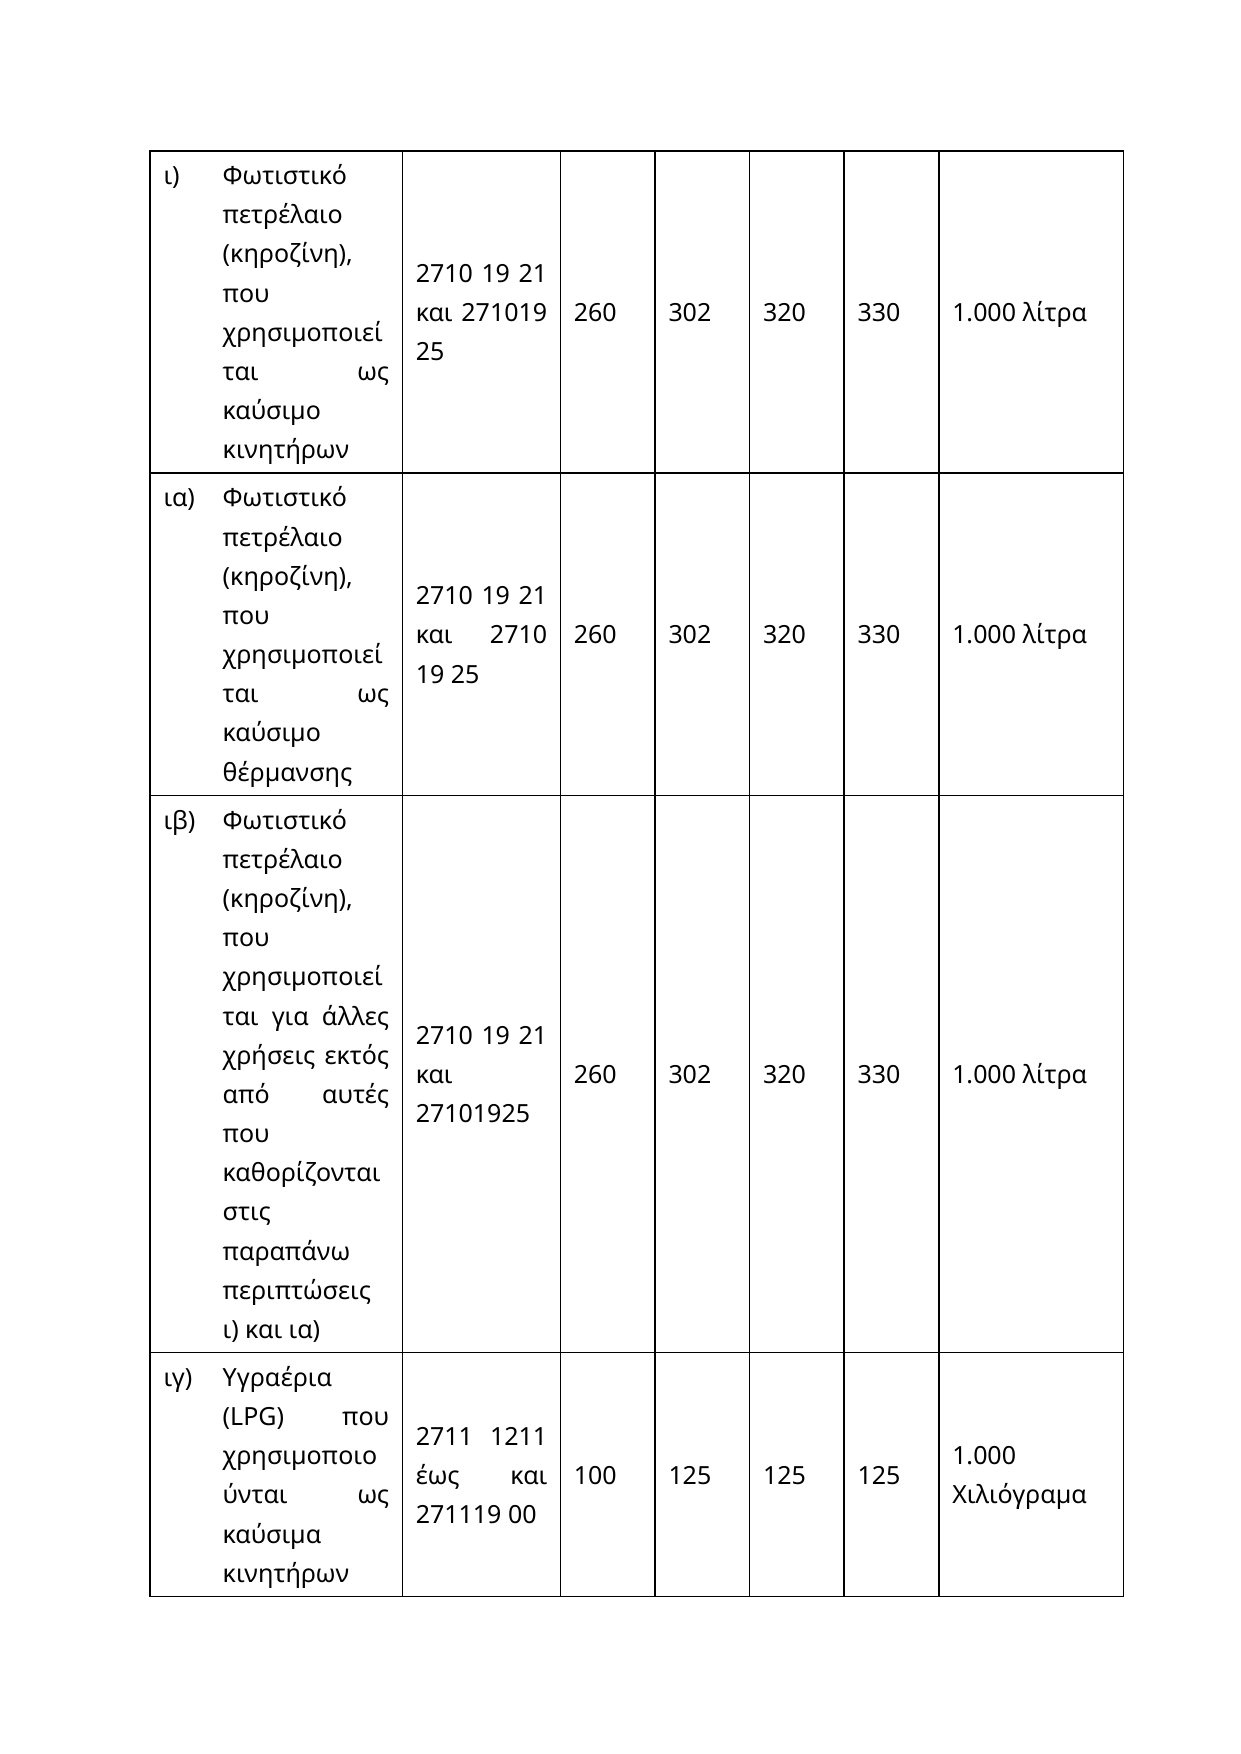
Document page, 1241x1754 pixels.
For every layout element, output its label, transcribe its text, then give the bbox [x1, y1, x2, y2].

table_cell 2710 19 21 και 271019 25 [403, 152, 560, 472]
table_cell 1.000 Χιλιόγραμα [940, 1353, 1123, 1596]
table_cell 260 [561, 474, 654, 794]
table_cell 302 [656, 152, 749, 472]
table_cell 125 [656, 1353, 749, 1596]
table_cell 330 [845, 152, 938, 472]
table_cell ι) Φωτιστικό πετρέλαιο (κηροζίνη), που χρησιμοποιείται ως καύσιμο κινητήρων [151, 152, 402, 472]
table_cell 320 [750, 474, 843, 794]
table_cell 100 [561, 1353, 654, 1596]
table_cell 1.000 λίτρα [940, 474, 1123, 794]
table_cell 2711 1211 έως και 271119 00 [403, 1353, 560, 1596]
table_cell 1.000 λίτρα [940, 796, 1123, 1352]
table_cell 2710 19 21 και 2710 19 25 [403, 474, 560, 794]
table_cell 330 [845, 474, 938, 794]
table_cell ιγ) Υγραέρια (LPG) που χρησιμοποιούνται ως καύσιμα κινητήρων [151, 1353, 402, 1596]
table_cell 330 [845, 796, 938, 1352]
table_cell 320 [750, 796, 843, 1352]
table_cell ια) Φωτιστικό πετρέλαιο (κηροζίνη), που χρησιμοποιείται ως καύσιμο θέρμανσης [151, 474, 402, 794]
table_cell 1.000 λίτρα [940, 152, 1123, 472]
table_cell ιβ) Φωτιστικό πετρέλαιο (κηροζίνη), που χρησιμοποιείται για άλλες χρήσεις εκτός από αυτές που καθορίζονται στις παραπάνω περιπτώσεις ι) και ια) [151, 796, 402, 1352]
table_cell 302 [656, 474, 749, 794]
table_cell 2710 19 21 και 27101925 [403, 796, 560, 1352]
table_cell 125 [845, 1353, 938, 1596]
table_cell 125 [750, 1353, 843, 1596]
table_cell 320 [750, 152, 843, 472]
table_cell 302 [656, 796, 749, 1352]
table_cell 260 [561, 152, 654, 472]
table_cell 260 [561, 796, 654, 1352]
